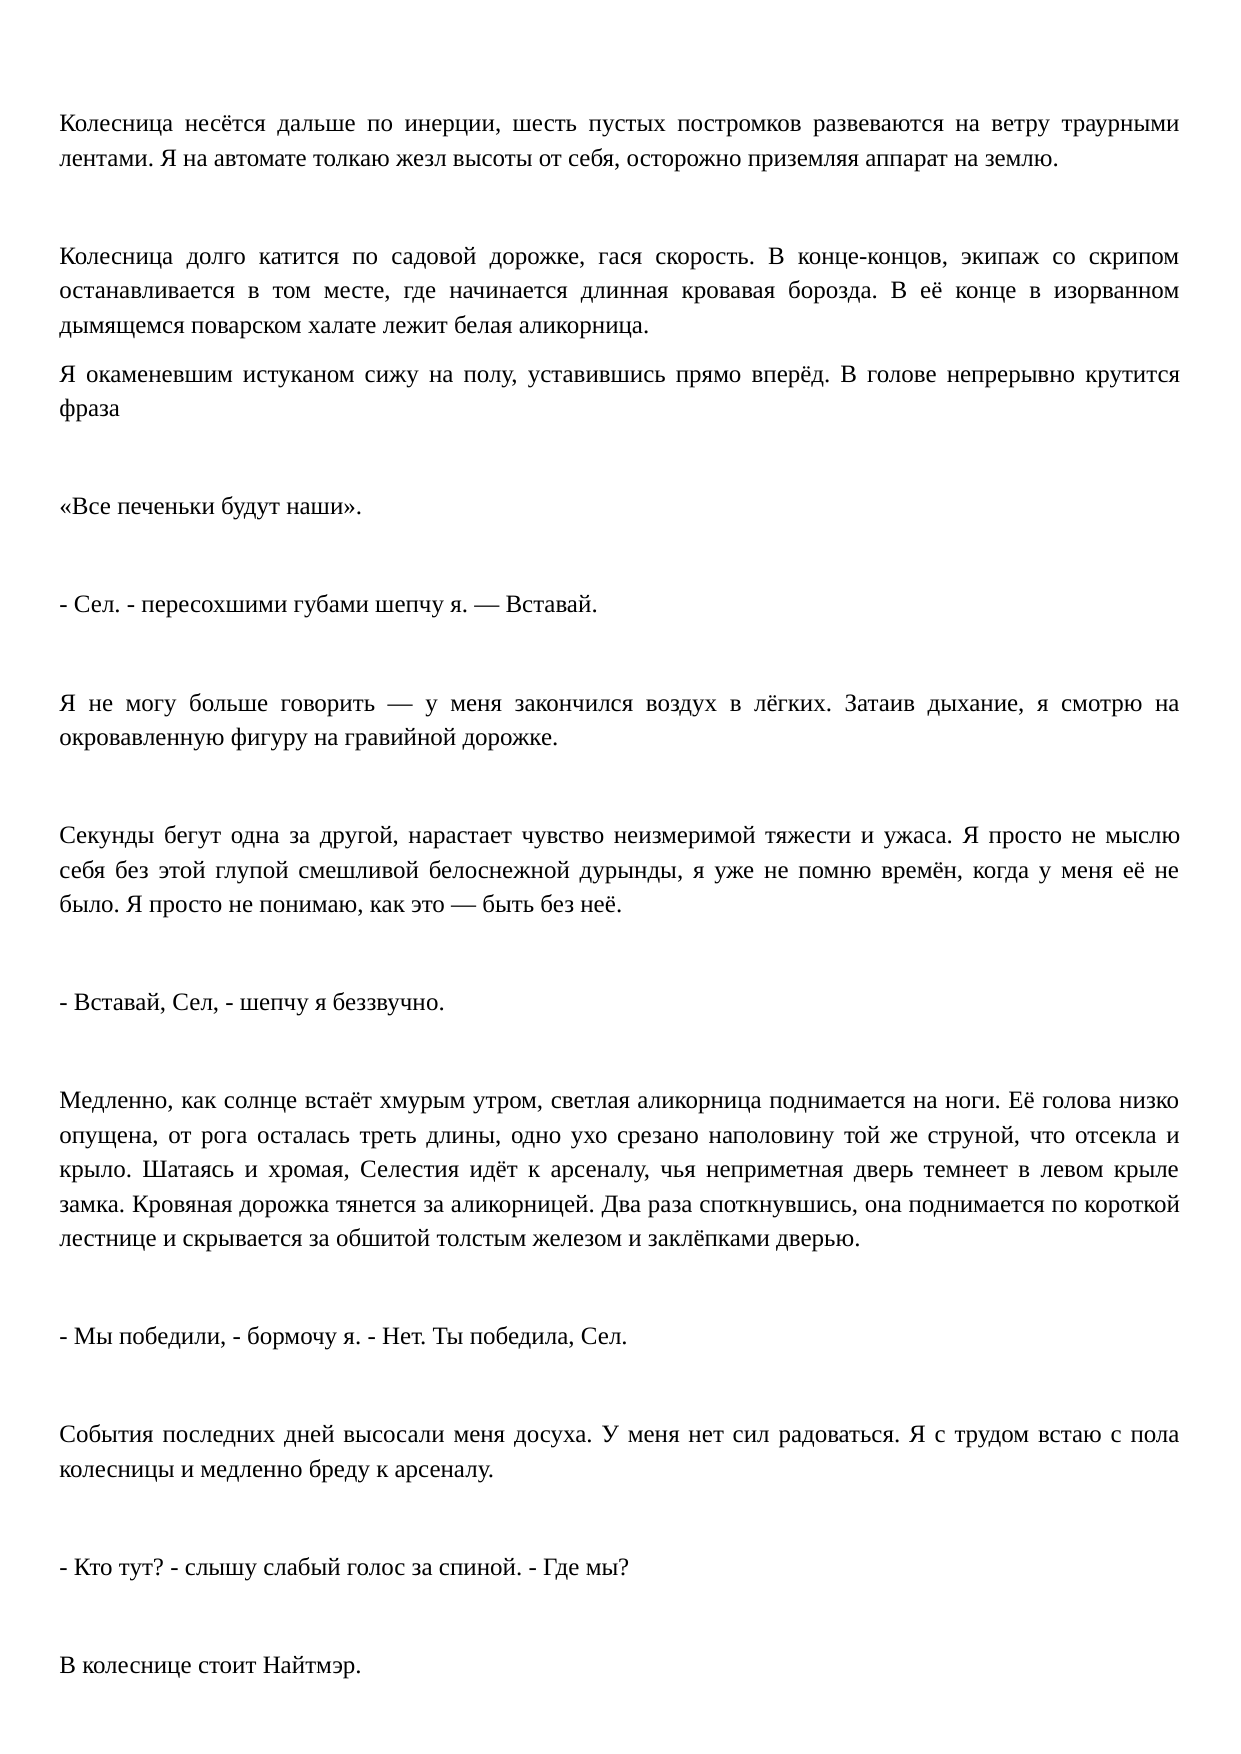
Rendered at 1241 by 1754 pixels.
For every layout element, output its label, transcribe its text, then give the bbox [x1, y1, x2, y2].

text Колесница долго катится по садовой дорожке, гася скорость. В конце-концов, экипаж со скрипом останавливается в том месте, где начинается длинная кровавая борозда. В её конце в изорванном дымящемся поварском халате лежит белая аликорница. [59, 241, 1181, 338]
text События последних дней высосали меня досуха. У меня нет сил радоваться. Я с трудом встаю с пола колесницы и медленно бреду к арсеналу. [59, 1419, 1181, 1483]
text - Вставай, Сел, - шепчу я беззвучно. [59, 987, 1181, 1016]
text В колеснице стоит Найтмэр. [59, 1650, 1181, 1679]
text - Мы победили, - бормочу я. - Нет. Ты победила, Сел. [59, 1321, 1181, 1350]
text Я окаменевшим истуканом сижу на полу, уставившись прямо вперёд. В голове непрерывно крутится фраза [59, 359, 1181, 422]
text Медленно, как солнце встаёт хмурым утром, светлая аликорница поднимается на ноги. Её голова низко опущена, от рога осталась треть длины, одно ухо срезано наполовину той же струной, что отсекла и крыло. Шатаясь и хромая, Селестия идёт к арсеналу, чья неприметная дверь темнеет в левом крыле замка. Кровяная дорожка тянется за аликорницей. Два раза споткнувшись, она поднимается по короткой лестнице и скрывается за обшитой толстым железом и заклёпками дверью. [59, 1085, 1181, 1252]
text Колесница несётся дальше по инерции, шесть пустых постромков развеваются на ветру траурными лентами. Я на автомате толкаю жезл высоты от себя, осторожно приземляя аппарат на землю. [59, 108, 1181, 171]
text Секунды бегут одна за другой, нарастает чувство неизмеримой тяжести и ужаса. Я просто не мыслю себя без этой глупой смешливой белоснежной дурынды, я уже не помню времён, когда у меня её не было. Я просто не понимаю, как это — быть без неё. [59, 820, 1181, 918]
text Я не могу больше говорить — у меня закончился воздух в лёгких. Затаив дыхание, я смотрю на окровавленную фигуру на гравийной дорожке. [59, 688, 1181, 751]
text «Все печеньки будут наши». [59, 491, 1181, 520]
text - Сел. - пересохшими губами шепчу я. — Вставай. [59, 589, 1181, 618]
text - Кто тут? - слышу слабый голос за спиной. - Где мы? [59, 1552, 1181, 1581]
